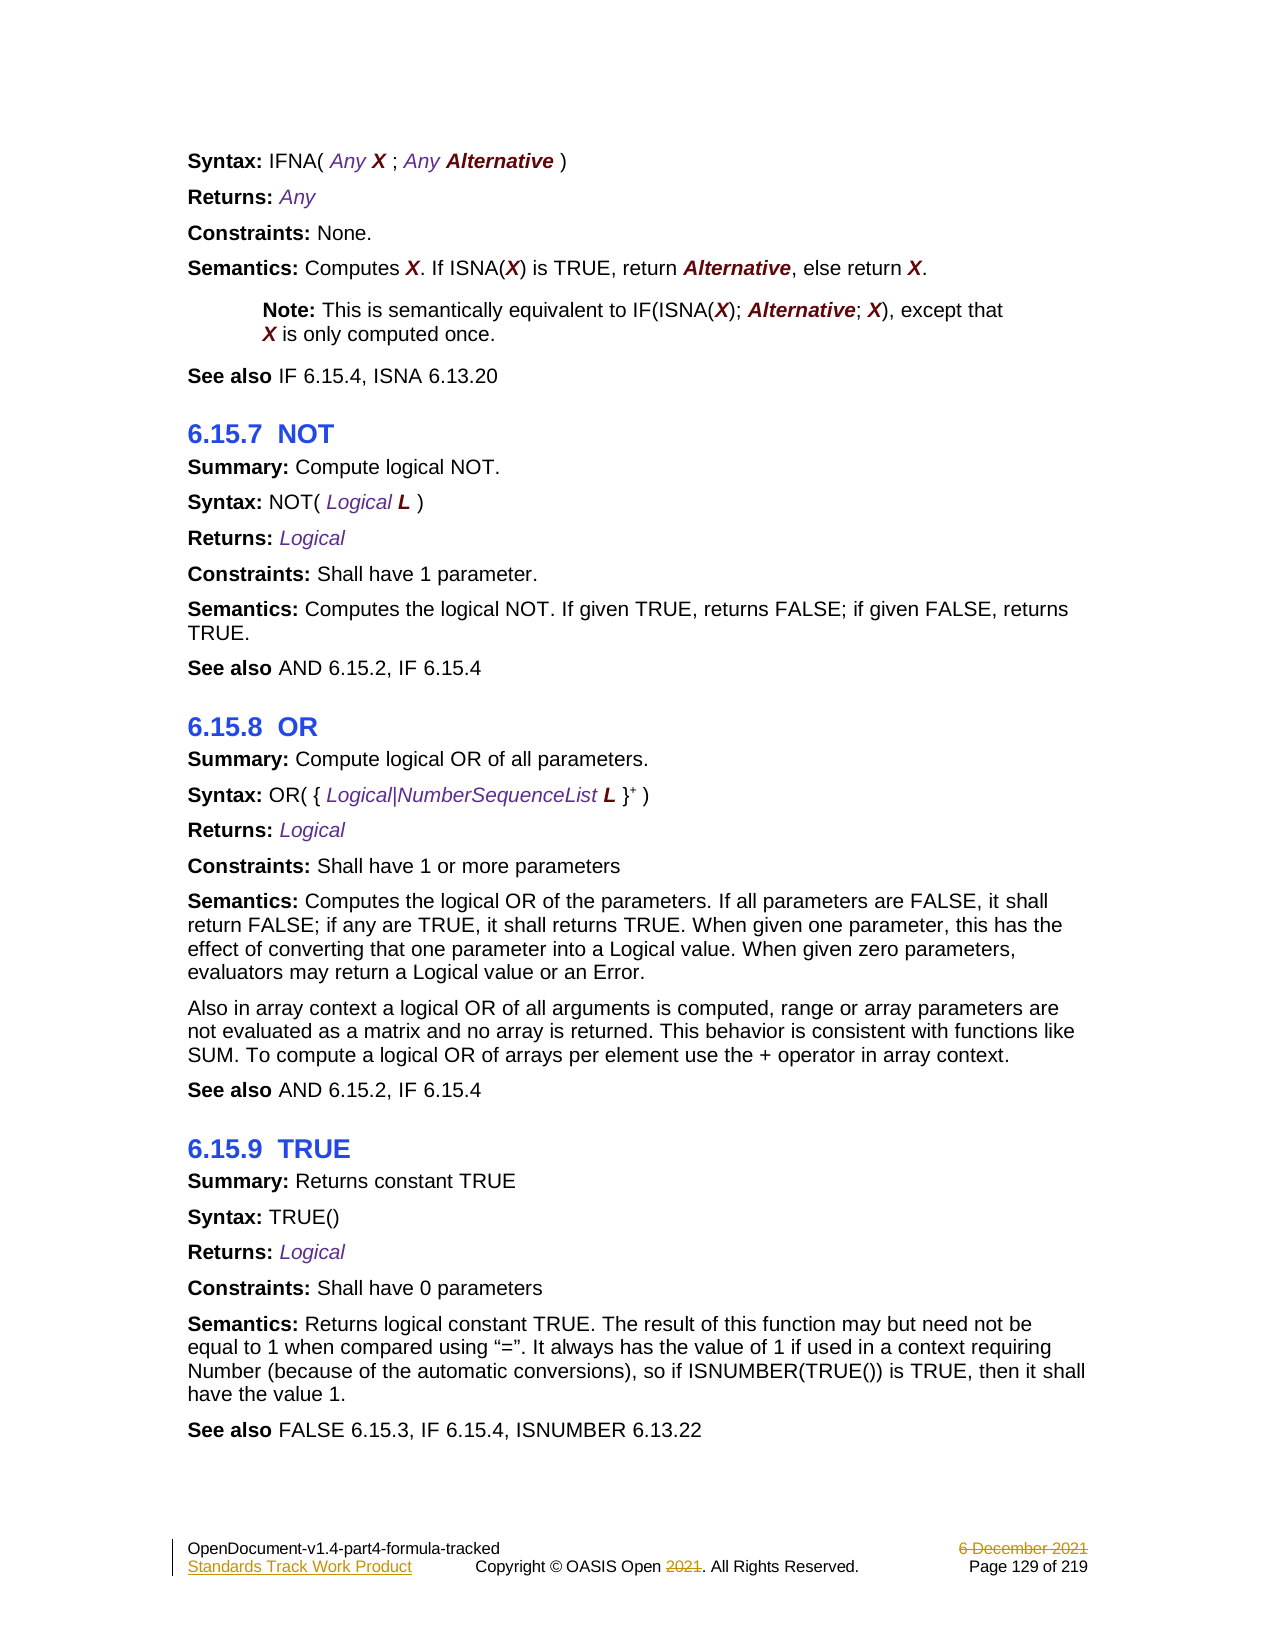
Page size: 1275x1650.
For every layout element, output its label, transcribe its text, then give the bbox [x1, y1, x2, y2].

text Also in array context a logical OR of all arguments is computed, range or array parameters are not evaluated as a matrix and no array is returned. This behavior is consistent with functions like SUM. To compute a logical OR of arrays per element use the + operator in array context. [187, 996, 1088, 1067]
text Summary: Compute logical OR of all parameters. [187, 747, 1088, 771]
text Semantics: Computes the logical OR of the parameters. If all parameters are FALSE, it shall return FALSE; if any are TRUE, it shall returns TRUE. When given one parameter, this has the effect of converting that one parameter into a Logical value. When given zero parameters, evaluators may return a Logical value or an Error. [187, 890, 1088, 984]
text Summary: Compute logical NOT. [187, 455, 1088, 479]
text Semantics: Returns logical constant TRUE. The result of this function may but need not be equal to 1 when compared using “=”. It always has the value of 1 if used in a context requiring Number (because of the automatic conversions), so if ISNUMBER(TRUE()) is TRUE, then it shall have the value 1. [187, 1312, 1088, 1406]
text Constraints: Shall have 1 or more parameters [187, 854, 1088, 878]
text Returns: Logical [187, 1241, 1088, 1264]
text Returns: Logical [187, 526, 1088, 550]
subtitle TRUE [187, 1133, 1088, 1163]
text See also AND 6.15.2, IF 6.15.4 [187, 1079, 1088, 1102]
text See also IF 6.15.4, ISNA 6.13.20 [187, 364, 1088, 388]
text Returns: Logical [187, 819, 1088, 842]
text Semantics: Computes the logical NOT. If given TRUE, returns FALSE; if given FALSE, returns TRUE. [187, 598, 1088, 645]
text Syntax: NOT( Logical L ) [187, 491, 1088, 514]
text Semantics: Computes X. If ISNA(X) is TRUE, return Alternative, else return X. [187, 257, 1088, 280]
subtitle OR [187, 711, 1088, 741]
text See also FALSE 6.15.3, IF 6.15.4, ISNUMBER 6.13.22 [187, 1418, 1088, 1442]
subtitle NOT [187, 419, 1088, 449]
text Constraints: None. [187, 221, 1088, 245]
text Syntax: TRUE() [187, 1205, 1088, 1229]
text Note: This is semantically equivalent to IF(ISNA(X); Alternative; X), except that X is only computed once. [262, 299, 1013, 346]
text Summary: Returns constant TRUE [187, 1169, 1088, 1193]
text See also AND 6.15.2, IF 6.15.4 [187, 657, 1088, 680]
text Syntax: OR( { Logical|NumberSequenceList L }+ ) [187, 783, 1088, 807]
text Syntax: IFNA( Any X ; Any Alternative ) [187, 150, 1088, 173]
text Constraints: Shall have 1 parameter. [187, 562, 1088, 586]
text Returns: Any [187, 186, 1088, 209]
text Constraints: Shall have 0 parameters [187, 1276, 1088, 1300]
